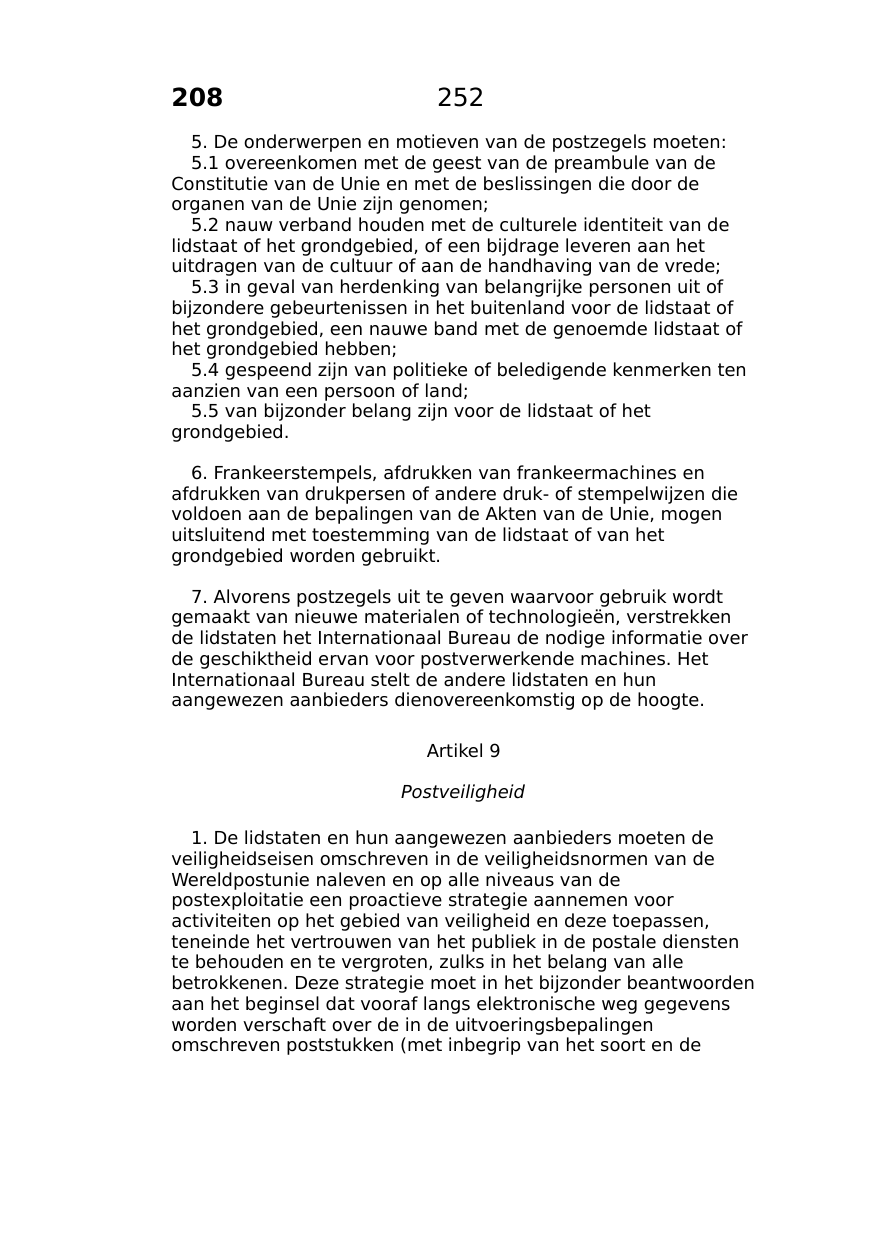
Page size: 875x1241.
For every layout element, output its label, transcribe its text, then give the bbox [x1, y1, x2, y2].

text 5.4 gespeend zijn van politieke of beledigende kenmerken ten aanzien van een persoon of land; [171, 360, 756, 401]
text 1. De lidstaten en hun aangewezen aanbieders moeten de veiligheidseisen omschreven in de veiligheidsnormen van de Wereldpostunie naleven en op alle niveaus van de postexploitatie een proactieve strategie aannemen voor activiteiten op het gebied van veiligheid en deze toepassen, teneinde het vertrouwen van het publiek in de postale diensten te behouden en te vergroten, zulks in het belang van alle betrokkenen. Deze strategie moet in het bijzonder beantwoorden aan het beginsel dat vooraf langs elektronische weg gegevens worden verschaft over de in de uitvoeringsbepalingen omschreven poststukken (met inbegrip van het soort en de [171, 828, 756, 1056]
text 5.1 overeenkomen met de geest van de preambule van de Constitutie van de Unie en met de beslissingen die door de organen van de Unie zijn genomen; [171, 153, 756, 215]
text 5.3 in geval van herdenking van belangrijke personen uit of bijzondere gebeurtenissen in het buitenland voor de lidstaat of het grondgebied, een nauwe band met de genoemde lidstaat of het grondgebied hebben; [171, 277, 756, 360]
text 5. De onderwerpen en motieven van de postzegels moeten: [171, 132, 756, 153]
subtitle Artikel 9 Postveiligheid [171, 741, 756, 803]
text 5.5 van bijzonder belang zijn voor de lidstaat of het grondgebied. [171, 401, 756, 443]
text 7. Alvorens postzegels uit te geven waarvoor gebruik wordt gemaakt van nieuwe materialen of technologieën, verstrekken de lidstaten het Internationaal Bureau de nodige informatie over de geschiktheid ervan voor postverwerkende machines. Het Internationaal Bureau stelt de andere lidstaten en hun aangewezen aanbieders dienovereenkomstig op de hoogte. [171, 586, 756, 711]
text 6. Frankeerstempels, afdrukken van frankeermachines en afdrukken van drukpersen of andere druk- of stempelwijzen die voldoen aan de bepalingen van de Akten van de Unie, mogen uitsluitend met toestemming van de lidstaat of van het grondgebied worden gebruikt. [171, 463, 756, 566]
text 5.2 nauw verband houden met de culturele identiteit van de lidstaat of het grondgebied, of een bijdrage leveren aan het uitdragen van de cultuur of aan de handhaving van de vrede; [171, 215, 756, 277]
